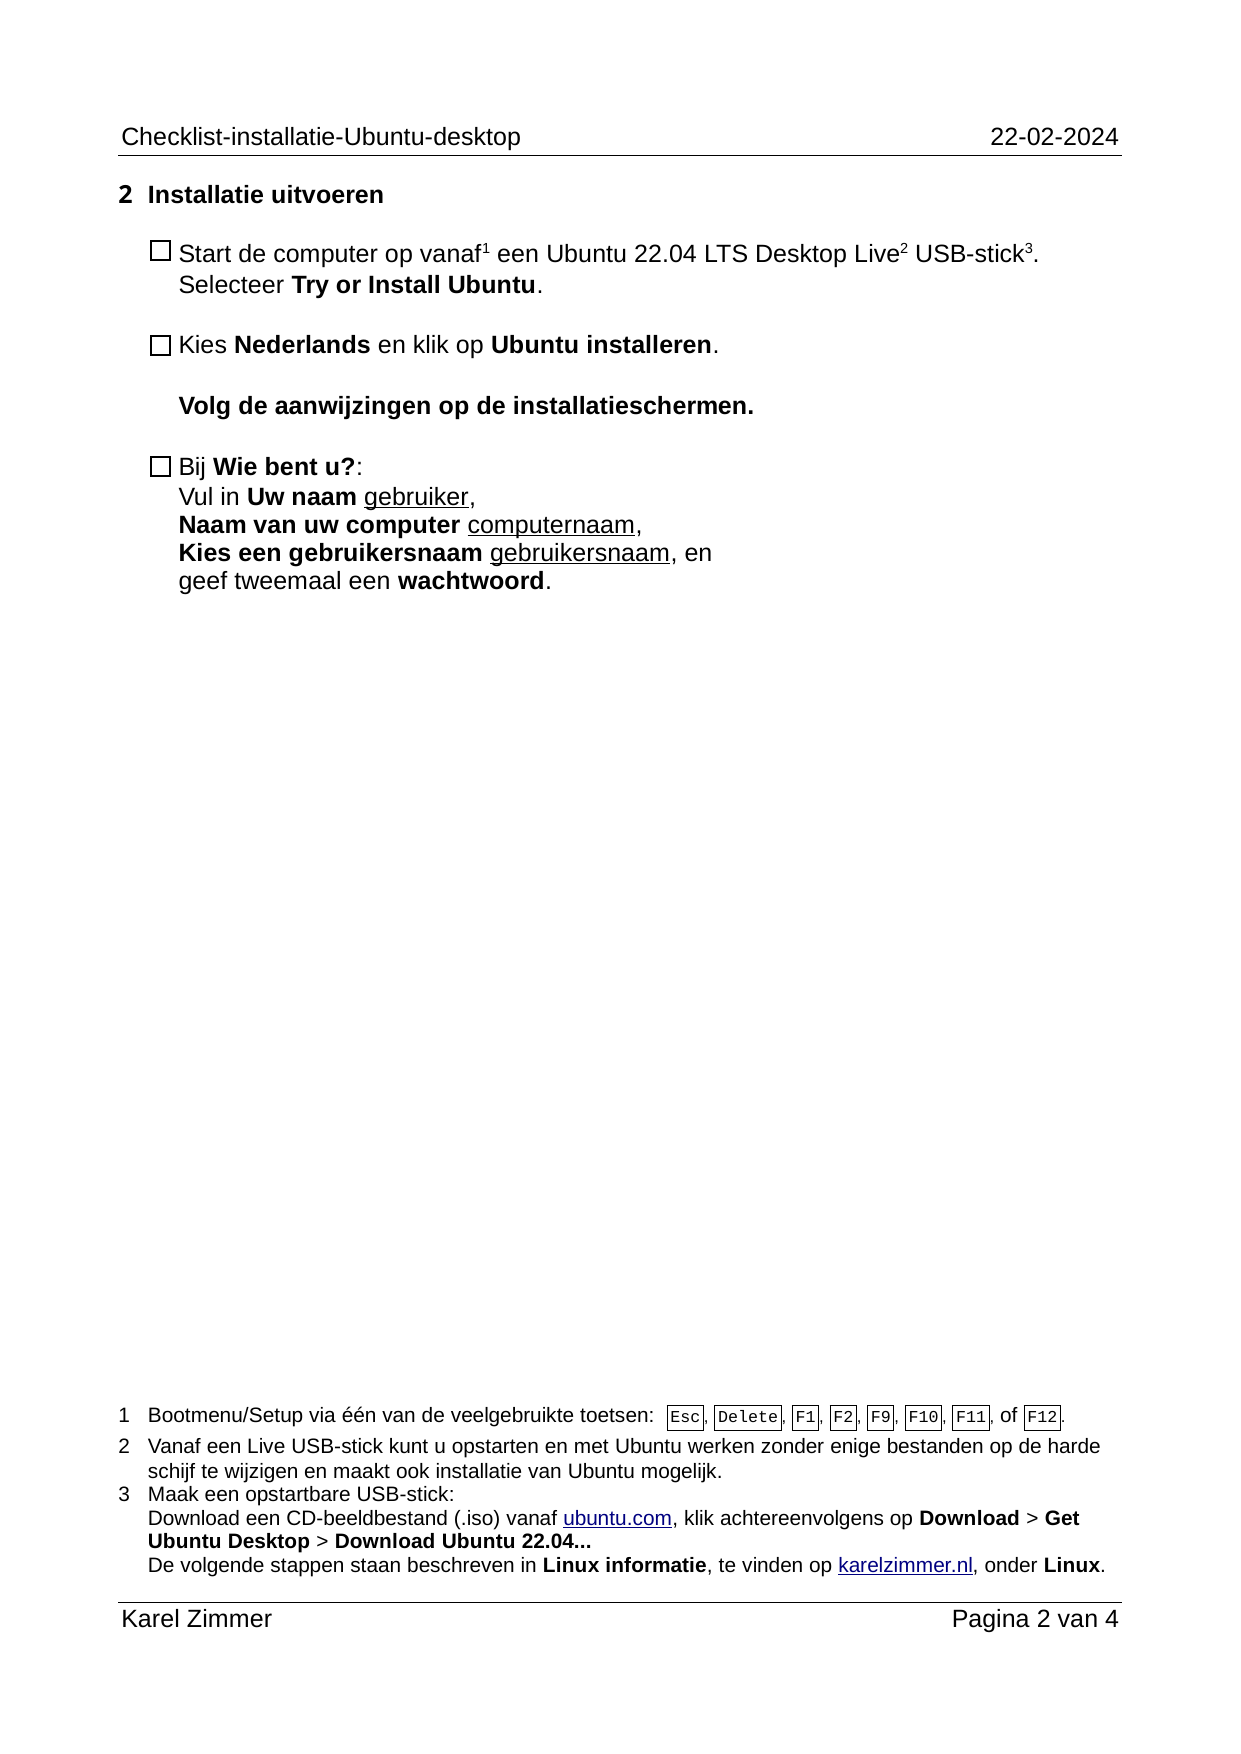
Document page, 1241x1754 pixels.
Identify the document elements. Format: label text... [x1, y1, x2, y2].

table_cell [177, 360, 1122, 391]
table_cell [118, 300, 142, 330]
table_cell Selecteer Try or Install Ubuntu. [177, 269, 1122, 300]
table_cell [118, 269, 142, 300]
table_cell [142, 360, 177, 391]
table_header Start de computer op vanaf een Ubuntu 22.04 LTS Desktop Live USB-stick. [177, 239, 1122, 269]
table_cell Vul in Uw naam gebruiker, Naam van uw computer computernaam, Kies een gebruikersnaam gebruikersnaam, en geef tweemaal een wachtwoord. [177, 482, 1122, 596]
table_cell [177, 300, 1122, 330]
table_cell [142, 421, 177, 451]
table_cell [142, 330, 177, 360]
table_cell [142, 300, 177, 330]
table_cell [142, 451, 177, 482]
table_cell [118, 482, 142, 596]
list Installatie uitvoeren [118, 177, 1122, 211]
table_header [142, 239, 177, 269]
table_cell [142, 269, 177, 300]
table_cell [177, 421, 1122, 451]
table_cell Bij Wie bent u?: [177, 451, 1122, 482]
table_cell [118, 360, 142, 391]
table_cell [142, 482, 177, 596]
table_cell [142, 391, 177, 421]
table_header [118, 239, 142, 269]
table_cell Volg de aanwijzingen op de installatieschermen. [177, 391, 1122, 421]
table_cell [118, 421, 142, 451]
table_cell Kies Nederlands en klik op Ubuntu installeren. [177, 330, 1122, 360]
table_cell [118, 451, 142, 482]
table_cell [118, 391, 142, 421]
table_cell [118, 330, 142, 360]
